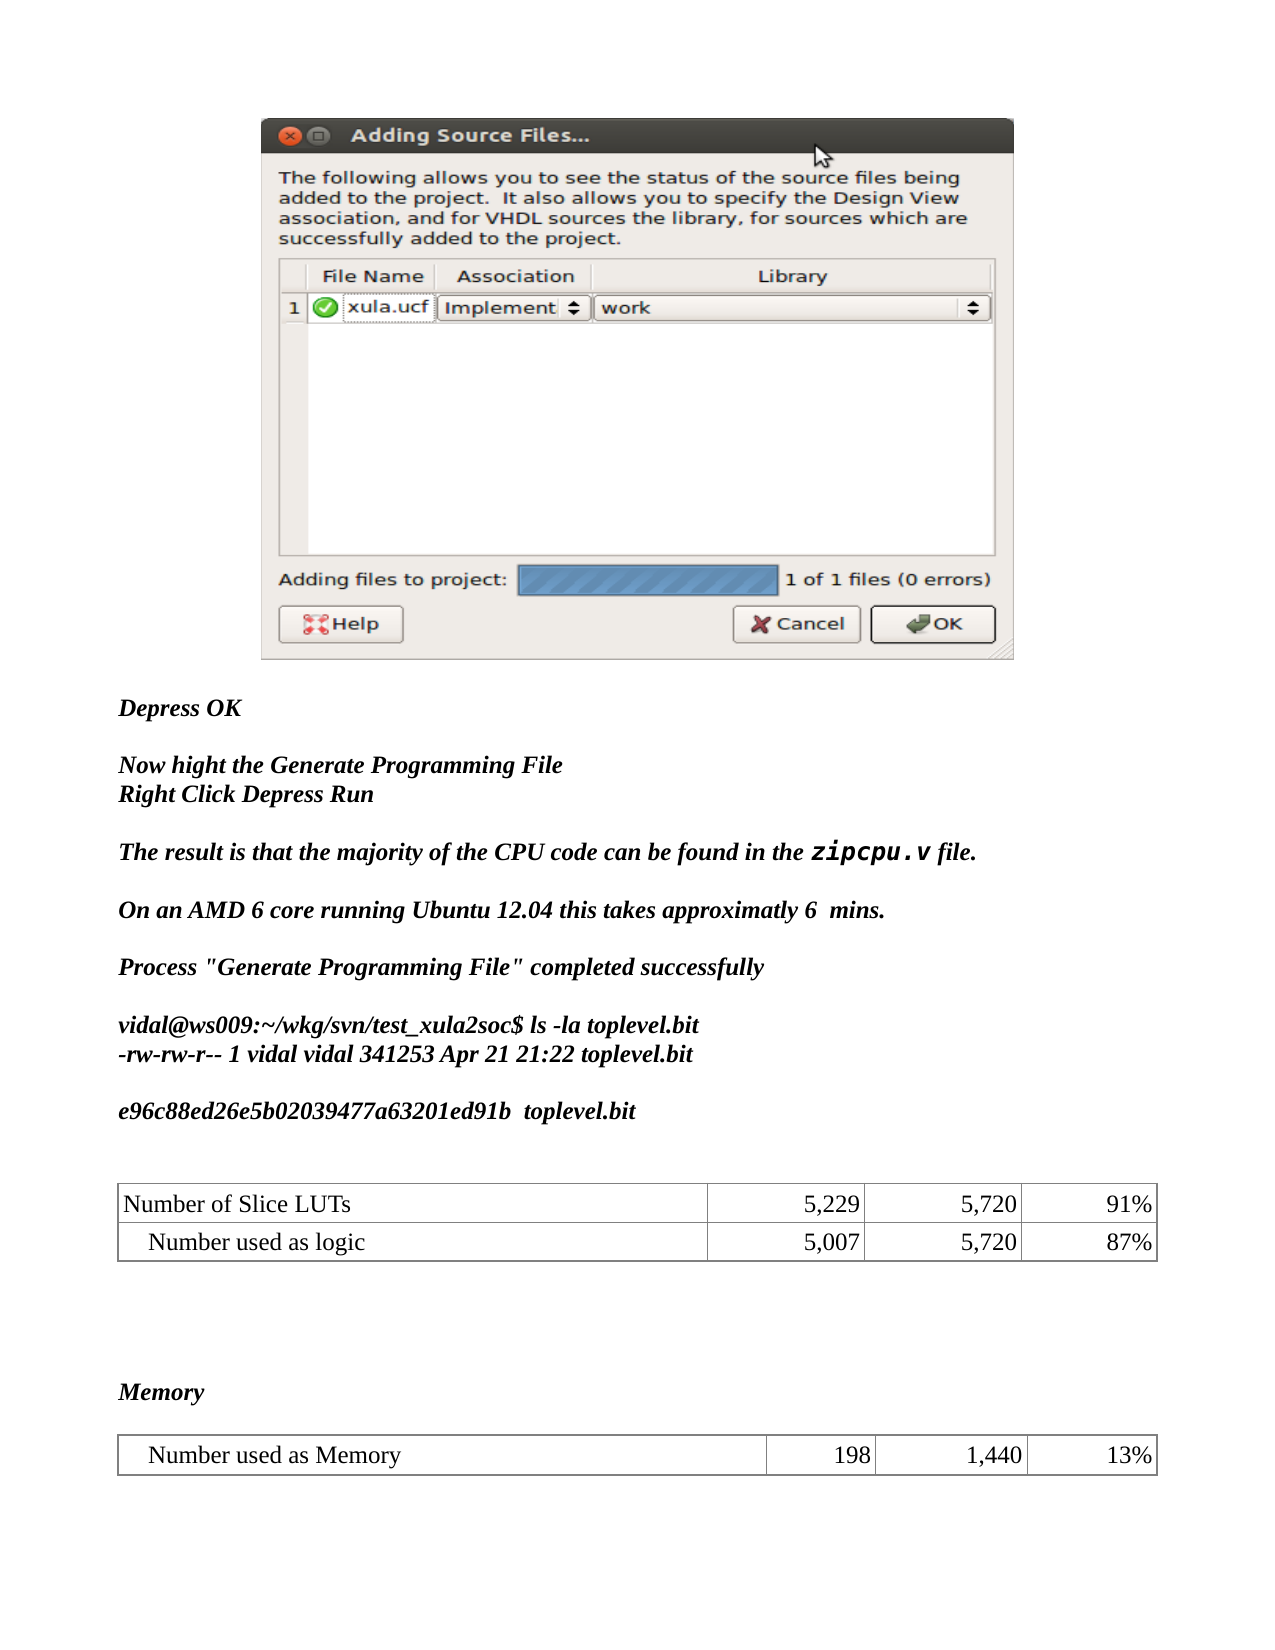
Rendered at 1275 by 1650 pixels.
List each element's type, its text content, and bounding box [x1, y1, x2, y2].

table_cell 5,007 [708, 1223, 864, 1260]
table_header 198 [767, 1436, 875, 1474]
text Right Click Depress Run [118, 779, 1157, 808]
text Now hight the Generate Programming File [118, 751, 1157, 779]
text Process "Generate Programming File" completed successfully [118, 952, 1157, 981]
table_header Number used as Memory [119, 1436, 766, 1474]
table_cell 87% [1022, 1223, 1156, 1260]
text -rw-rw-r-- 1 vidal vidal 341253 Apr 21 21:22 toplevel.bit [118, 1039, 1157, 1067]
table_header Number of Slice LUTs [119, 1184, 707, 1222]
text Memory [118, 1377, 1157, 1406]
table_header 91% [1022, 1184, 1156, 1222]
table_cell 5,720 [865, 1223, 1021, 1260]
table_header 13% [1028, 1436, 1156, 1474]
text e96c88ed26e5b02039477a63201ed91b toplevel.bit [118, 1096, 1157, 1125]
text On an AMD 6 core running Ubuntu 12.04 this takes approximatly 6 mins. [118, 895, 1157, 924]
table_header 5,229 [708, 1184, 864, 1222]
picture [261, 118, 1014, 660]
text vidal@ws009:~/wkg/svn/test_xula2soc$ ls -la toplevel.bit [118, 1010, 1157, 1039]
table_cell Number used as logic [119, 1223, 707, 1260]
text The result is that the majority of the CPU code can be found in the zipcpu.v file. [118, 837, 1157, 866]
table_header 1,440 [876, 1436, 1027, 1474]
text Depress OK [118, 693, 1157, 722]
table_header 5,720 [865, 1184, 1021, 1222]
